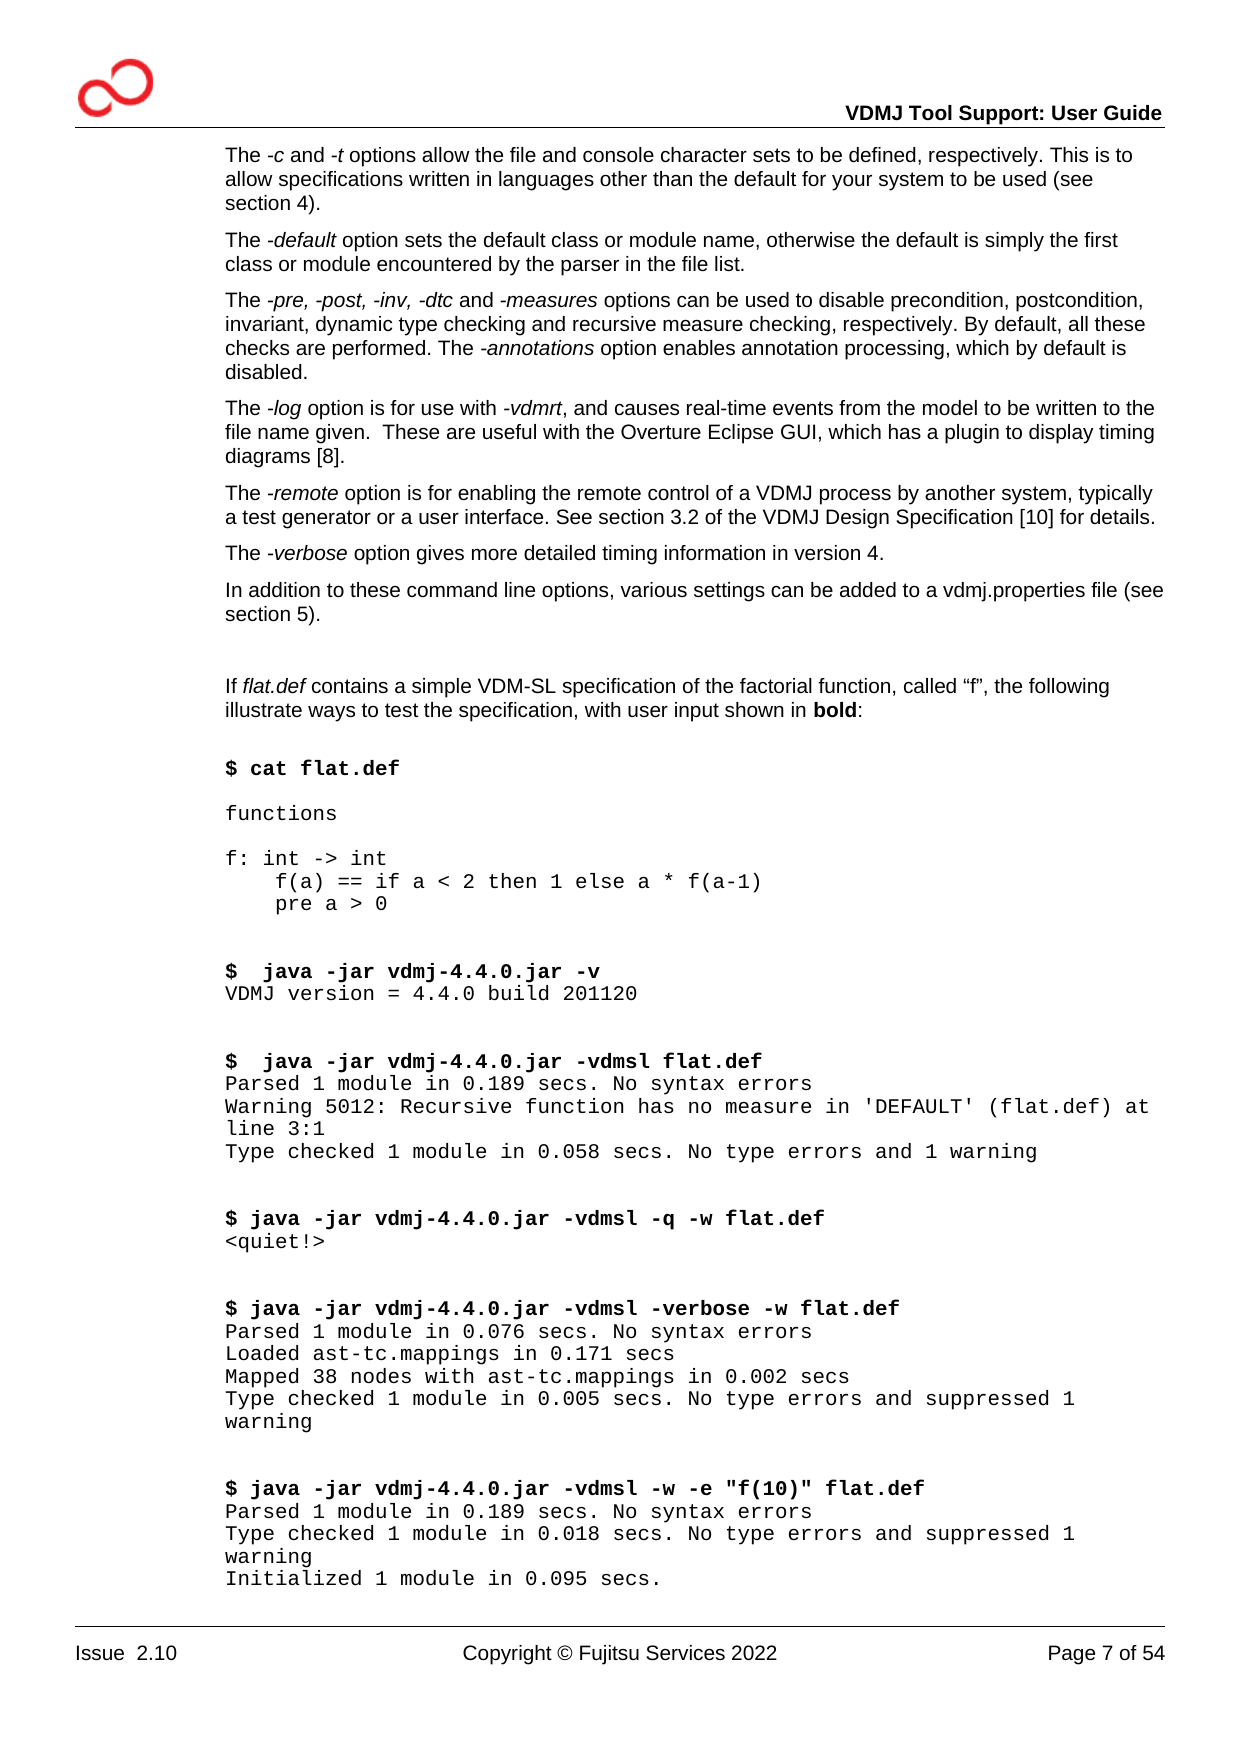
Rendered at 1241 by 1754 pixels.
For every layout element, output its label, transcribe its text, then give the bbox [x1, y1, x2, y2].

text $ java -jar vdmj-4.4.0.jar -vdmsl -verbose -w flat.def [225, 1298, 1165, 1320]
text f(a) == if a < 2 then 1 else a * f(a-1) [225, 870, 1165, 893]
text Type checked 1 module in 0.018 secs. No type errors and suppressed 1 warning [225, 1523, 1165, 1568]
text In addition to these command line options, various settings can be added to a vdmj.properties file (see section 5). [225, 578, 1165, 626]
text If flat.def contains a simple VDM-SL specification of the factorial function, called “f”, the following illustrate ways to test the specification, with user input shown in bold: [225, 675, 1165, 723]
text Initialized 1 module in 0.095 secs. [225, 1568, 1165, 1590]
text Parsed 1 module in 0.189 secs. No syntax errors [225, 1073, 1165, 1095]
text <quiet!> [225, 1230, 1165, 1253]
text The -c and -t options allow the file and console character sets to be defined, respectively. This is to allow specifications written in languages other than the default for your system to be used (see section 4). [225, 143, 1165, 215]
text Mapped 38 nodes with ast-tc.mappings in 0.002 secs [225, 1365, 1165, 1388]
text The -verbose option gives more detailed timing information in version 4. [225, 541, 1165, 565]
text functions [225, 803, 1165, 825]
picture [78, 52, 153, 127]
text Type checked 1 module in 0.005 secs. No type errors and suppressed 1 warning [225, 1388, 1165, 1433]
text $ java -jar vdmj-4.4.0.jar -vdmsl flat.def [225, 1050, 1165, 1073]
text $ java -jar vdmj-4.4.0.jar -vdmsl -q -w flat.def [225, 1208, 1165, 1230]
text VDMJ version = 4.4.0 build 201120 [225, 983, 1165, 1005]
text Parsed 1 module in 0.076 secs. No syntax errors [225, 1320, 1165, 1343]
text Type checked 1 module in 0.058 secs. No type errors and 1 warning [225, 1140, 1165, 1163]
text pre a > 0 [225, 893, 1165, 915]
text $ cat flat.def [225, 758, 1165, 780]
text The -pre, -post, -inv, -dtc and -measures options can be used to disable precondition, postcondition, invariant, dynamic type checking and recursive measure checking, respectively. By default, all these checks are performed. The -annotations option enables annotation processing, which by default is disabled. [225, 288, 1165, 384]
text $ java -jar vdmj-4.4.0.jar -vdmsl -w -e "f(10)" flat.def [225, 1478, 1165, 1500]
text The -default option sets the default class or module name, otherwise the default is simply the first class or module encountered by the parser in the file list. [225, 228, 1165, 276]
text Parsed 1 module in 0.189 secs. No syntax errors [225, 1500, 1165, 1523]
text f: int -> int [225, 848, 1165, 870]
text The -log option is for use with -vdmrt, and causes real-time events from the model to be written to the file name given. These are useful with the Overture Eclipse GUI, which has a plugin to display timing diagrams [8]. [225, 397, 1165, 468]
text Warning 5012: Recursive function has no measure in 'DEFAULT' (flat.def) at line 3:1 [225, 1095, 1165, 1140]
text The -remote option is for enabling the remote control of a VDMJ process by another system, typically a test generator or a user interface. See section 3.2 of the VDMJ Design Specification [10] for details. [225, 481, 1165, 529]
text Loaded ast-tc.mappings in 0.171 secs [225, 1343, 1165, 1365]
text $ java -jar vdmj-4.4.0.jar -v [225, 960, 1165, 983]
